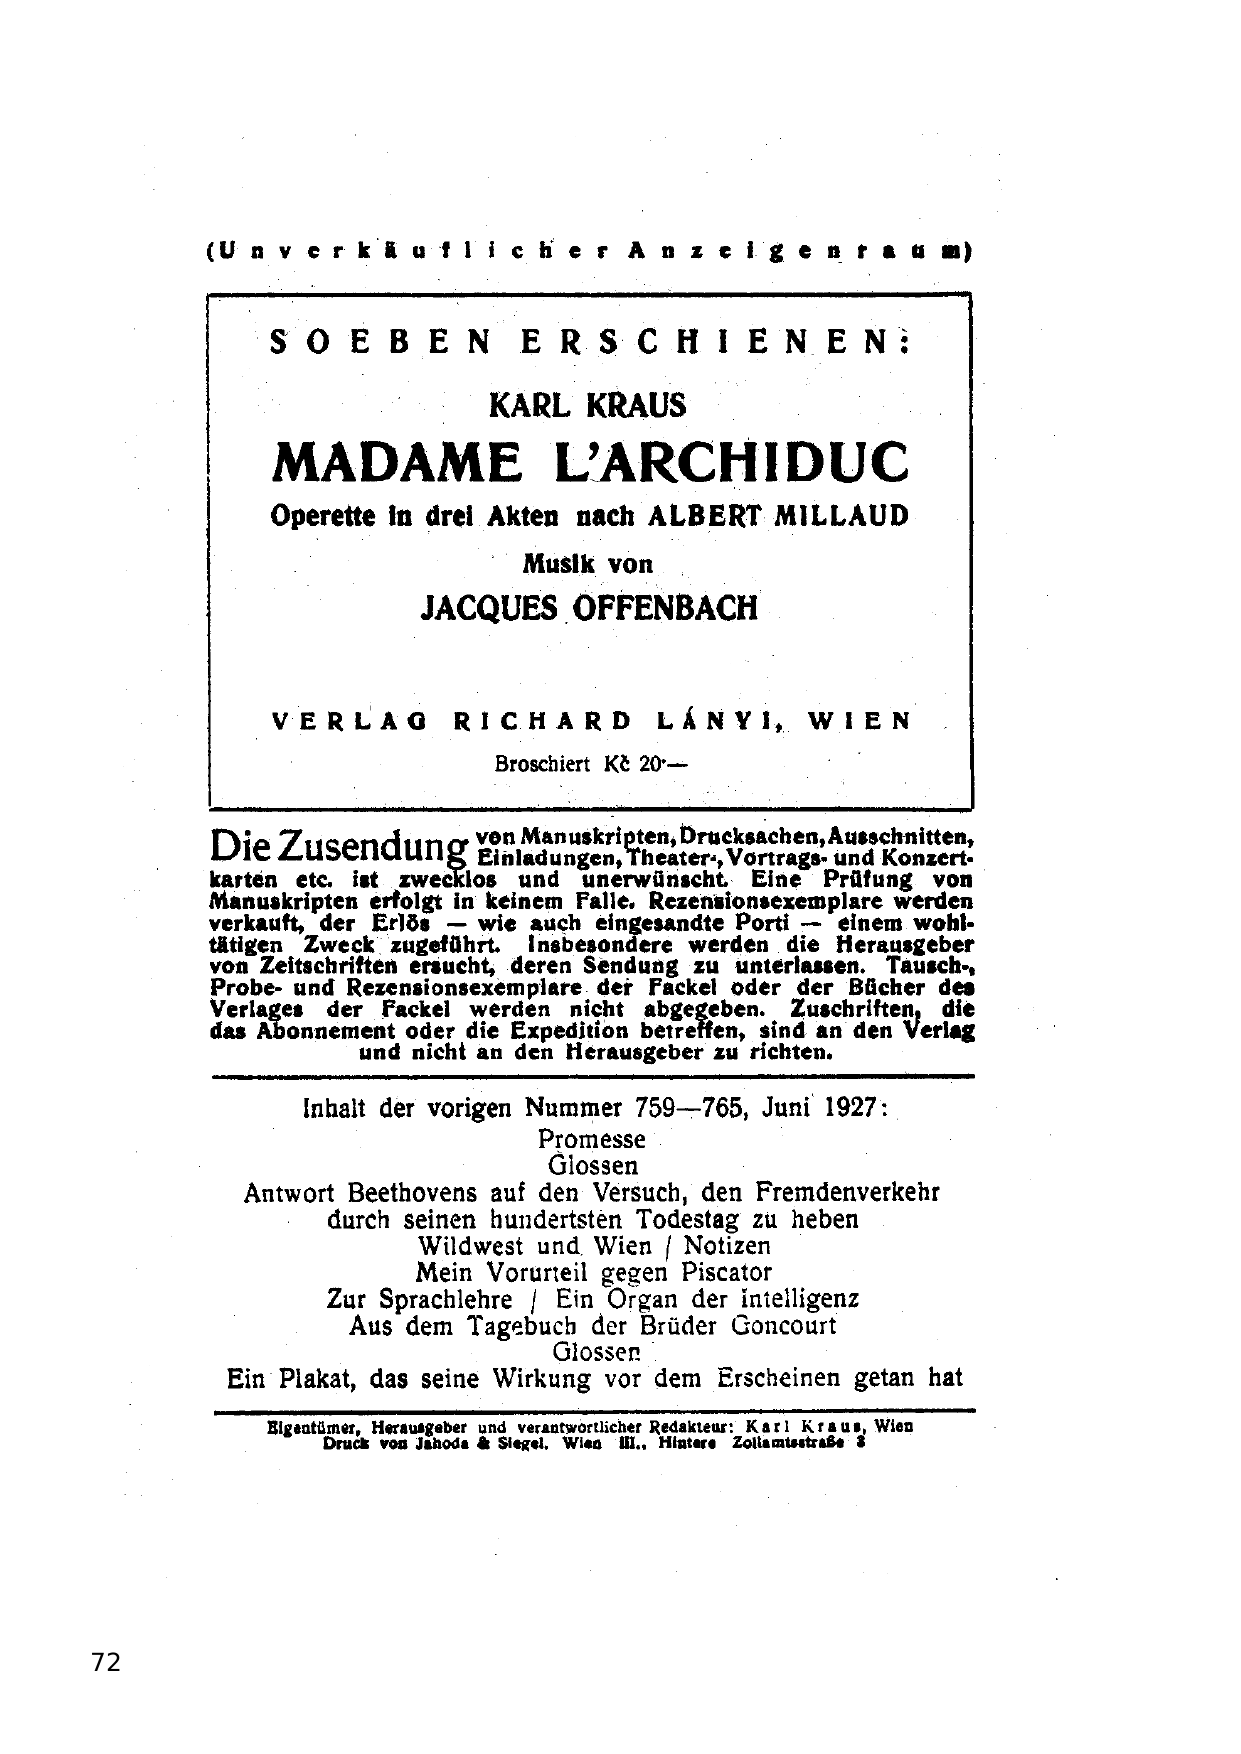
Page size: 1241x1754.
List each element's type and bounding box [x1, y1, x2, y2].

picture [122, 133, 1058, 1580]
